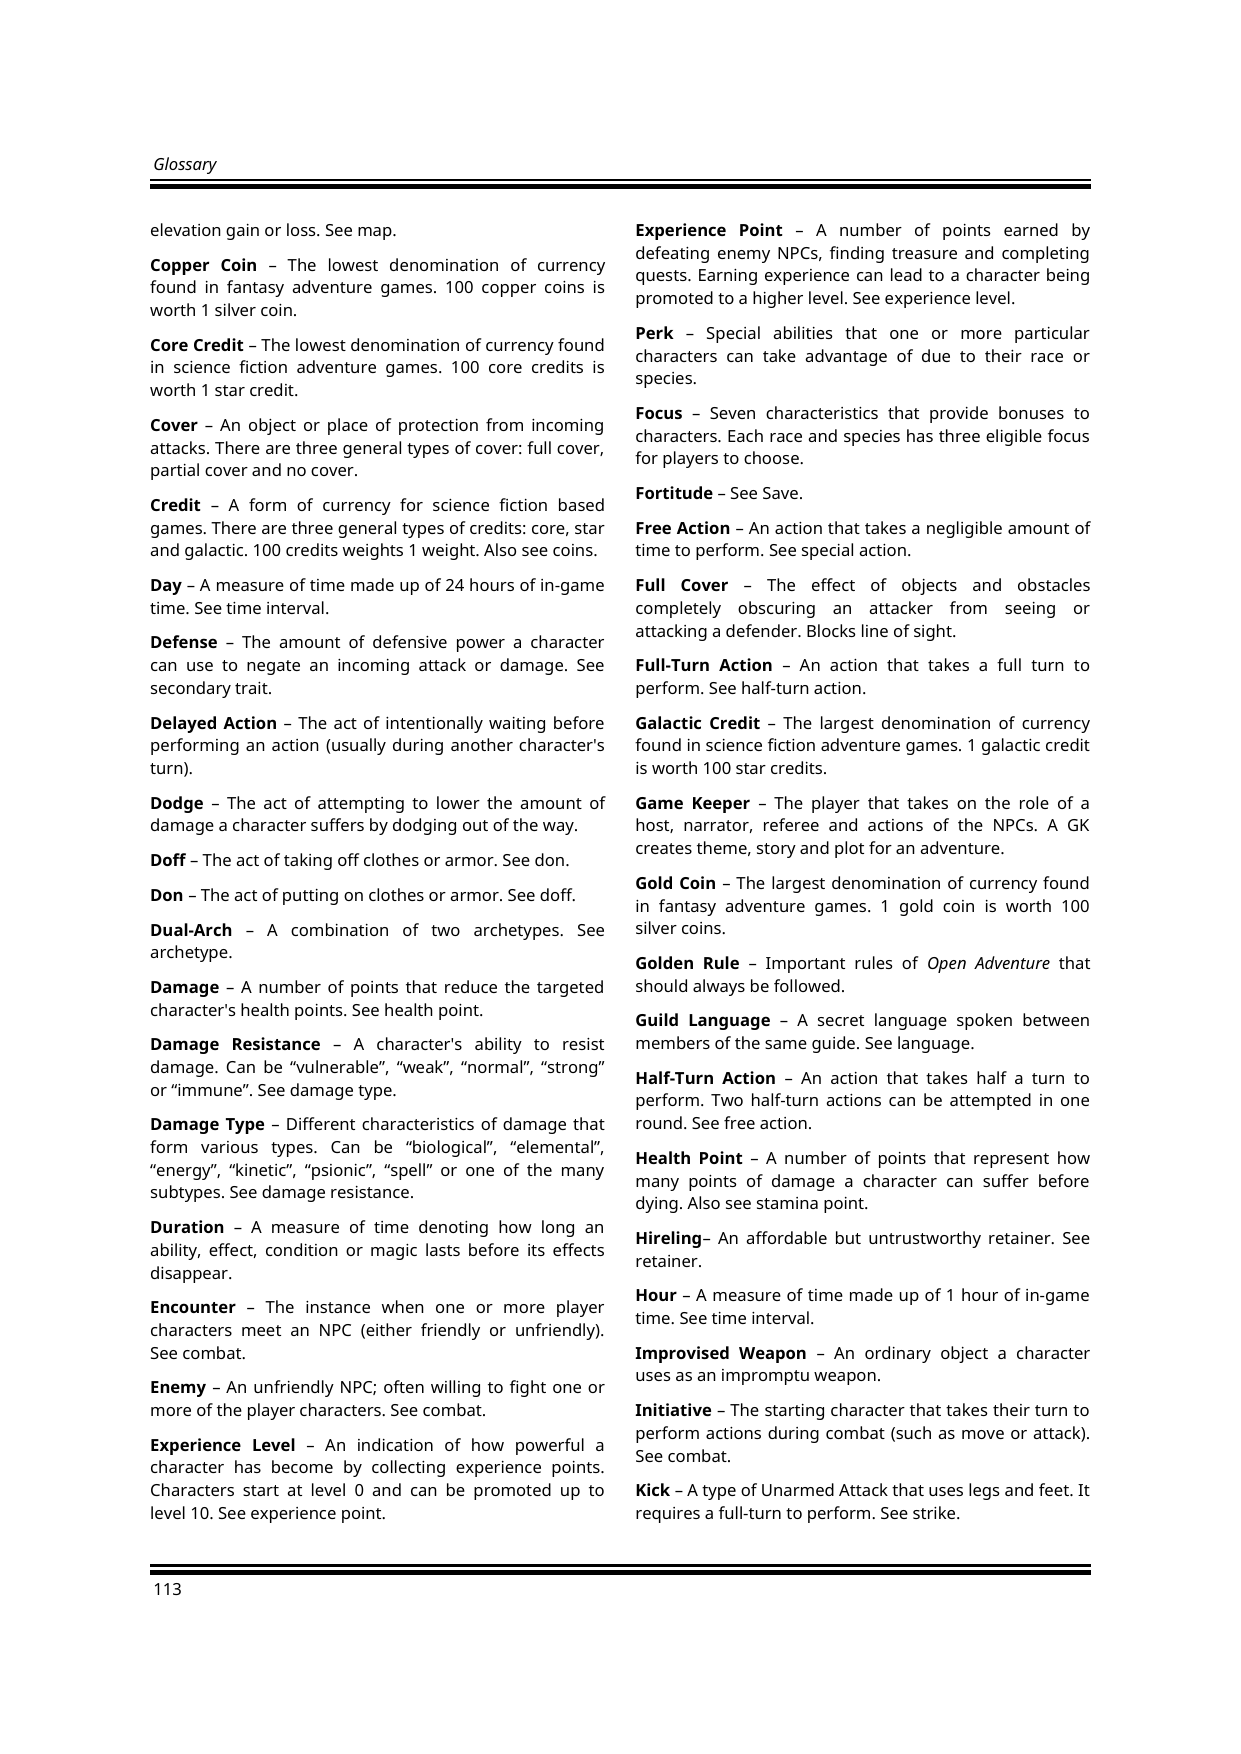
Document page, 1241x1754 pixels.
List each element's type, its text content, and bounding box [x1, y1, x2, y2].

text Half-Turn Action – An action that takes half a turn to perform. Two half-turn actions can be attempted in one round. See free action. [635, 1066, 1091, 1134]
text Experience Level – An indication of how powerful a character has become by collecting experience points. Characters start at level 0 and can be promoted up to level 10. See experience point. [150, 1433, 605, 1524]
text Damage Resistance – A character's ability to resist damage. Can be “vulnerable”, “weak”, “normal”, “strong” or “immune”. See damage type. [150, 1033, 605, 1101]
text elevation gain or loss. See map. [150, 219, 605, 241]
text Focus – Seven characteristics that provide bonuses to characters. Each race and species has three eligible focus for players to choose. [635, 402, 1091, 470]
text Full Cover – The effect of objects and obstacles completely obscuring an attacker from seeing or attacking a defender. Blocks line of sight. [635, 574, 1091, 642]
text Duration – A measure of time denoting how long an ability, effect, condition or magic lasts before its effects disappear. [150, 1216, 605, 1284]
text Damage – A number of points that reduce the targeted character's health points. See health point. [150, 976, 605, 1021]
text Full-Turn Action – An action that takes a full turn to perform. See half-turn action. [635, 654, 1091, 699]
text Galactic Credit – The largest denomination of currency found in science fiction adventure games. 1 galactic credit is worth 100 star credits. [635, 711, 1091, 779]
text Defense – The amount of defensive power a character can use to negate an incoming attack or damage. See secondary trait. [150, 631, 605, 699]
text Improvised Weapon – An ordinary object a character uses as an impromptu weapon. [635, 1341, 1091, 1387]
text Delayed Action – The act of intentionally waiting before performing an action (usually during another character's turn). [150, 711, 605, 779]
text Enemy – An unfriendly NPC; often willing to fight one or more of the player characters. See combat. [150, 1376, 605, 1421]
text Core Credit – The lowest denomination of currency found in science fiction adventure games. 100 core credits is worth 1 star credit. [150, 333, 605, 402]
text Cover – An object or place of protection from incoming attacks. There are three general types of cover: full cover, partial cover and no cover. [150, 413, 605, 482]
text Don – The act of putting on clothes or armor. See doff. [150, 883, 605, 906]
text Dual-Arch – A combination of two archetypes. See archetype. [150, 918, 605, 963]
text Dodge – The act of attempting to lower the amount of damage a character suffers by dodging out of the way. [150, 791, 605, 837]
text Game Keeper – The player that takes on the role of a host, narrator, referee and actions of the NPCs. A GK creates theme, story and plot for an adventure. [635, 791, 1091, 859]
text Copper Coin – The lowest denomination of currency found in fantasy adventure games. 100 copper coins is worth 1 silver coin. [150, 253, 605, 321]
text Perk – Special abilities that one or more particular characters can take advantage of due to their race or species. [635, 321, 1091, 389]
text Credit – A form of currency for science fiction based games. There are three general types of credits: core, star and galactic. 100 credits weights 1 weight. Also see coins. [150, 494, 605, 562]
text Guild Language – A secret language spoken between members of the same guide. See language. [635, 1009, 1091, 1054]
text Hireling– An affordable but untrustworthy retainer. See retainer. [635, 1227, 1091, 1272]
text Kick – A type of Unarmed Attack that uses legs and feet. It requires a full-turn to perform. See strike. [635, 1479, 1091, 1524]
text Damage Type – Different characteristics of damage that form various types. Can be “biological”, “elemental”, “energy”, “kinetic”, “psionic”, “spell” or one of the many subtypes. See damage resistance. [150, 1113, 605, 1204]
text Day – A measure of time made up of 24 hours of in-game time. See time interval. [150, 574, 605, 619]
text Hour – A measure of time made up of 1 hour of in-game time. See time interval. [635, 1284, 1091, 1329]
text Health Point – A number of points that represent how many points of damage a character can suffer before dying. Also see stamina point. [635, 1146, 1091, 1214]
text Encounter – The instance when one or more player characters meet an NPC (either friendly or unfriendly). See combat. [150, 1296, 605, 1364]
text Fortitude – See Save. [635, 482, 1091, 504]
text Free Action – An action that takes a negligible amount of time to perform. See special action. [635, 516, 1091, 562]
text Experience Point – A number of points earned by defeating enemy NPCs, finding treasure and completing quests. Earning experience can lead to a character being promoted to a higher level. See experience level. [635, 219, 1091, 309]
text Initiative – The starting character that takes their turn to perform actions during combat (such as move or attack). See combat. [635, 1399, 1091, 1467]
text Doff – The act of taking off clothes or armor. See don. [150, 849, 605, 871]
text Golden Rule – Important rules of Open Adventure that should always be followed. [635, 952, 1091, 997]
text Gold Coin – The largest denomination of currency found in fantasy adventure games. 1 gold coin is worth 100 silver coins. [635, 871, 1091, 939]
